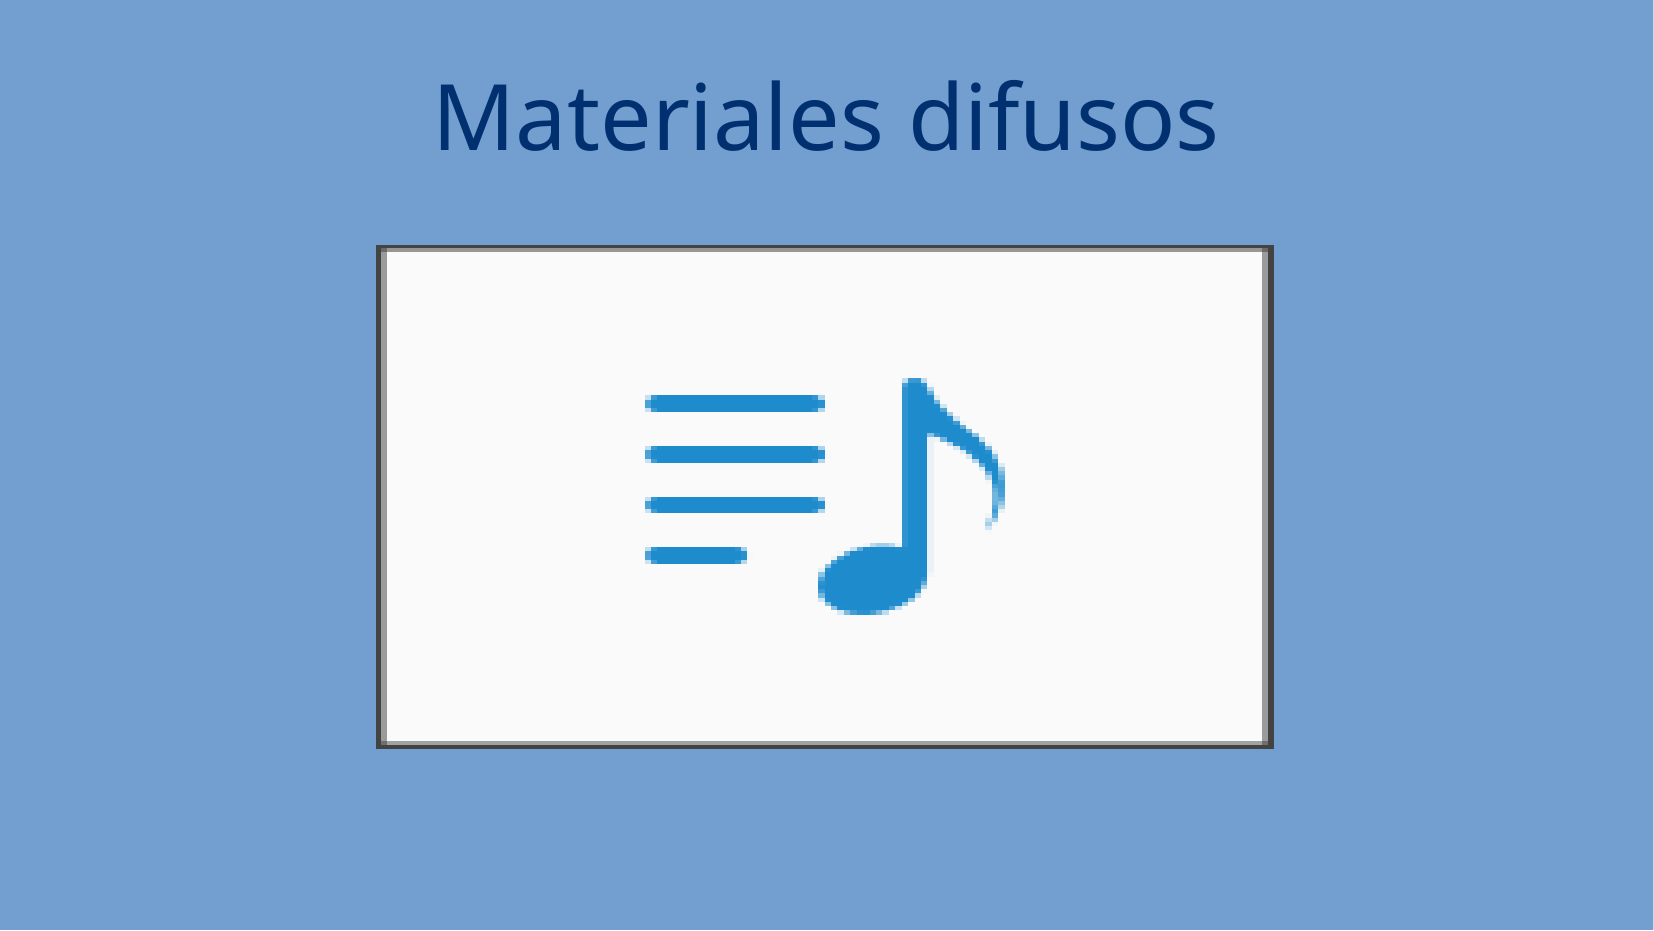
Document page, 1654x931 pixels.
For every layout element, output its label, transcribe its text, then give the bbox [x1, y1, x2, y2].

title Materiales difusos [82, 37, 1571, 193]
text_box [375, 243, 1275, 751]
